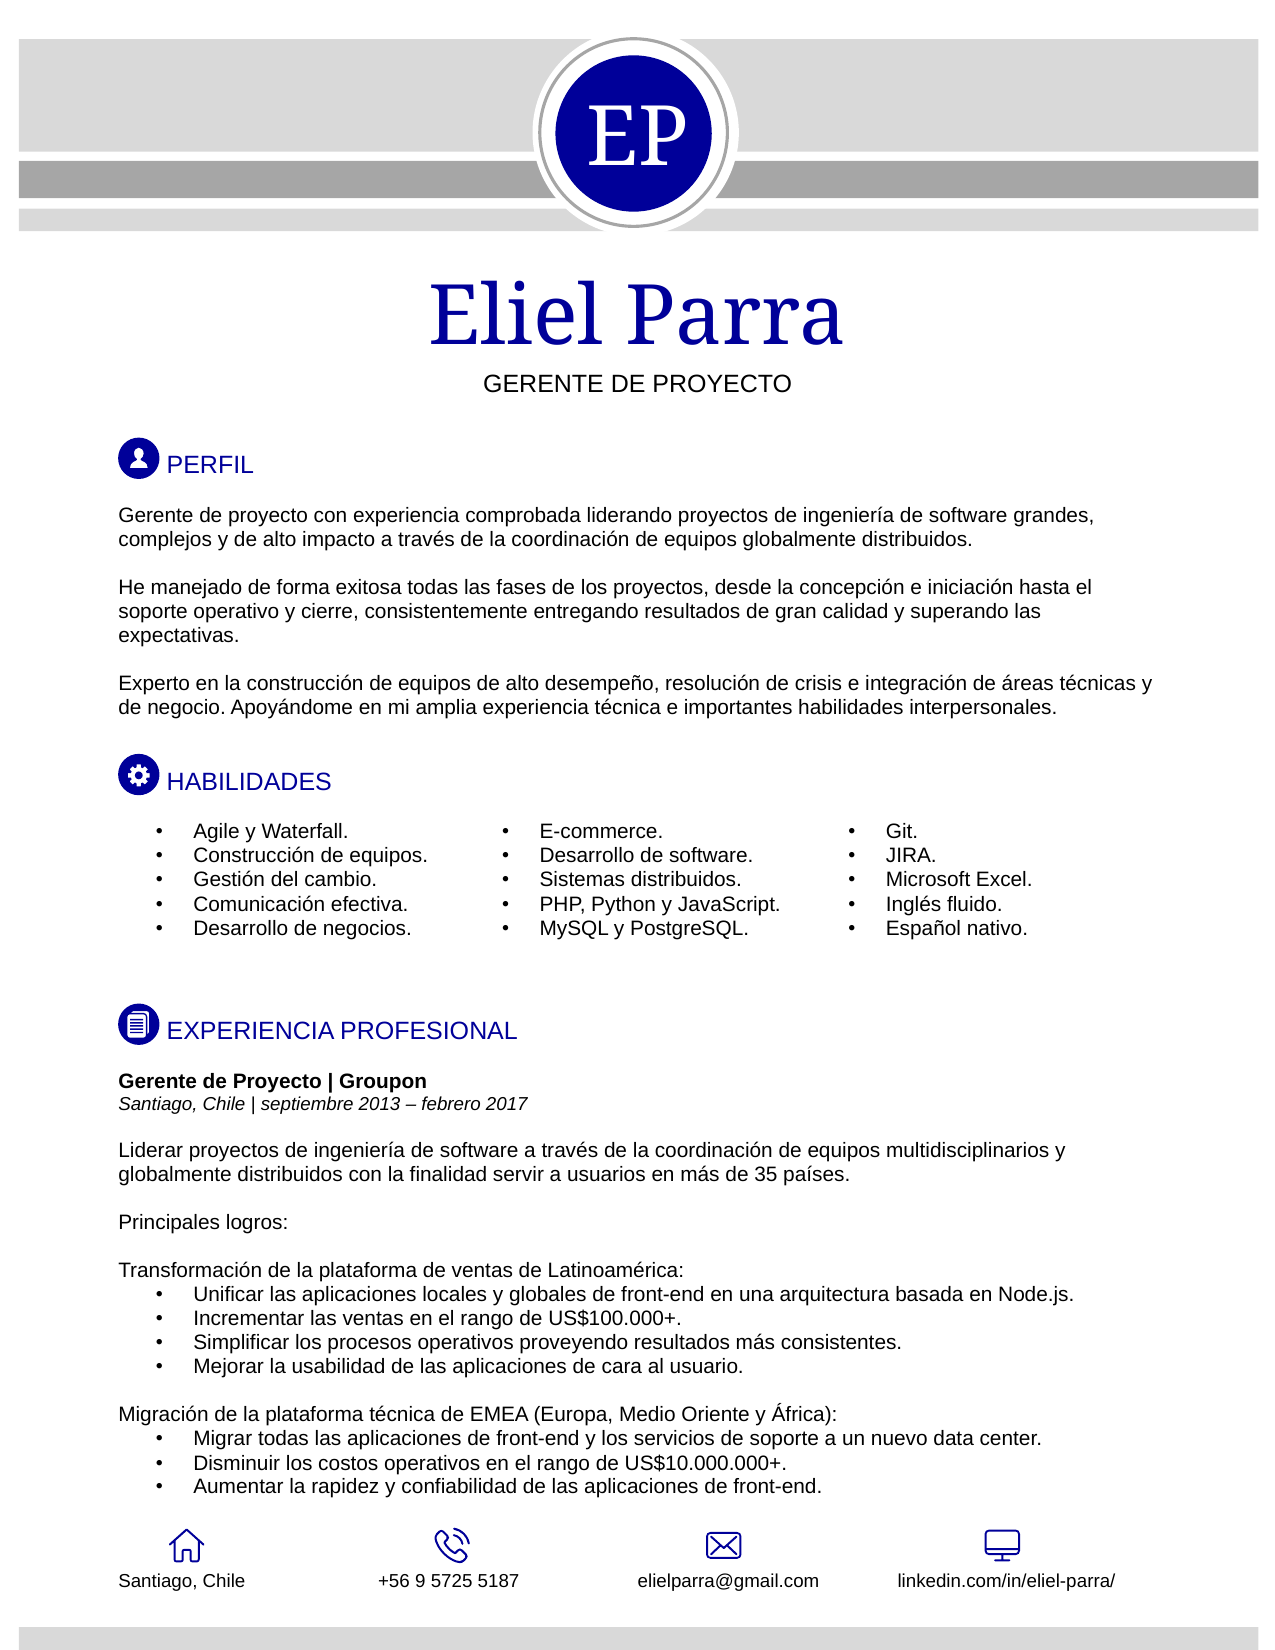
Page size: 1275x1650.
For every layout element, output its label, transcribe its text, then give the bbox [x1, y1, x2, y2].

list Gestión del cambio. [156, 867, 464, 891]
text [128, 766, 149, 786]
list Disminuir los costos operativos en el rango de US$10.000.000+. [156, 1450, 1157, 1474]
text Gerente de Proyecto | Groupon [118, 1069, 1157, 1093]
list MySQL y PostgreSQL. [502, 915, 811, 939]
list Español nativo. [848, 915, 1157, 939]
text HABILIDADES [146, 766, 1157, 795]
text Liderar proyectos de ingeniería de software a través de la coordinación de equipos multidisciplinarios y globalmente distribuidos con la finalidad servir a usuarios en más de 35 países. [118, 1138, 1157, 1186]
list Desarrollo de software. [502, 843, 811, 867]
list Construcción de equipos. [156, 843, 464, 867]
text Santiago, Chile | septiembre 2013 – febrero 2017 [118, 1093, 1157, 1114]
list Desarrollo de negocios. [156, 915, 464, 939]
list Agile y Waterfall. [156, 819, 464, 843]
list Inglés fluido. [848, 891, 1157, 915]
text [131, 450, 147, 468]
text Migración de la plataforma técnica de EMEA (Europa, Medio Oriente y África): [118, 1402, 1157, 1426]
list Aumentar la rapidez y confiabilidad de las aplicaciones de front-end. [156, 1474, 1157, 1498]
text Eliel Parra [118, 255, 1157, 369]
list Sistemas distribuidos. [502, 867, 811, 891]
list Unificar las aplicaciones locales y globales de front-end en una arquitectura basada en Node.js. [156, 1282, 1157, 1306]
list JIRA. [848, 843, 1157, 867]
text GERENTE DE PROYECTO [118, 369, 1157, 397]
list Git. [848, 819, 1157, 843]
list Incrementar las ventas en el rango de US$100.000+. [156, 1306, 1157, 1330]
list Simplificar los procesos operativos proveyendo resultados más consistentes. [156, 1330, 1157, 1354]
text He manejado de forma exitosa todas las fases de los proyectos, desde la concepción e iniciación hasta el soporte operativo y cierre, consistentemente entregando resultados de gran calidad y superando las expectativas. [118, 575, 1157, 647]
list Mejorar la usabilidad de las aplicaciones de cara al usuario. [156, 1354, 1157, 1378]
text Experto en la construcción de equipos de alto desempeño, resolución de crisis e integración de áreas técnicas y de negocio. Apoyándome en mi amplia experiencia técnica e importantes habilidades interpersonales. [118, 671, 1157, 718]
list E-commerce. [502, 819, 811, 843]
text Principales logros: [118, 1210, 1157, 1234]
text Gerente de proyecto con experiencia comprobada liderando proyectos de ingeniería de software grandes, complejos y de alto impacto a través de la coordinación de equipos globalmente distribuidos. [118, 503, 1157, 551]
text Transformación de la plataforma de ventas de Latinoamérica: [118, 1258, 1157, 1282]
list Comunicación efectiva. [156, 891, 464, 915]
list Microsoft Excel. [848, 867, 1157, 891]
list PHP, Python y JavaScript. [502, 891, 811, 915]
text [118, 464, 132, 479]
text PERFIL [145, 450, 1157, 479]
text EXPERIENCIA PROFESIONAL [145, 1016, 1157, 1045]
list Migrar todas las aplicaciones de front-end y los servicios de soporte a un nuevo data center. [156, 1426, 1157, 1450]
